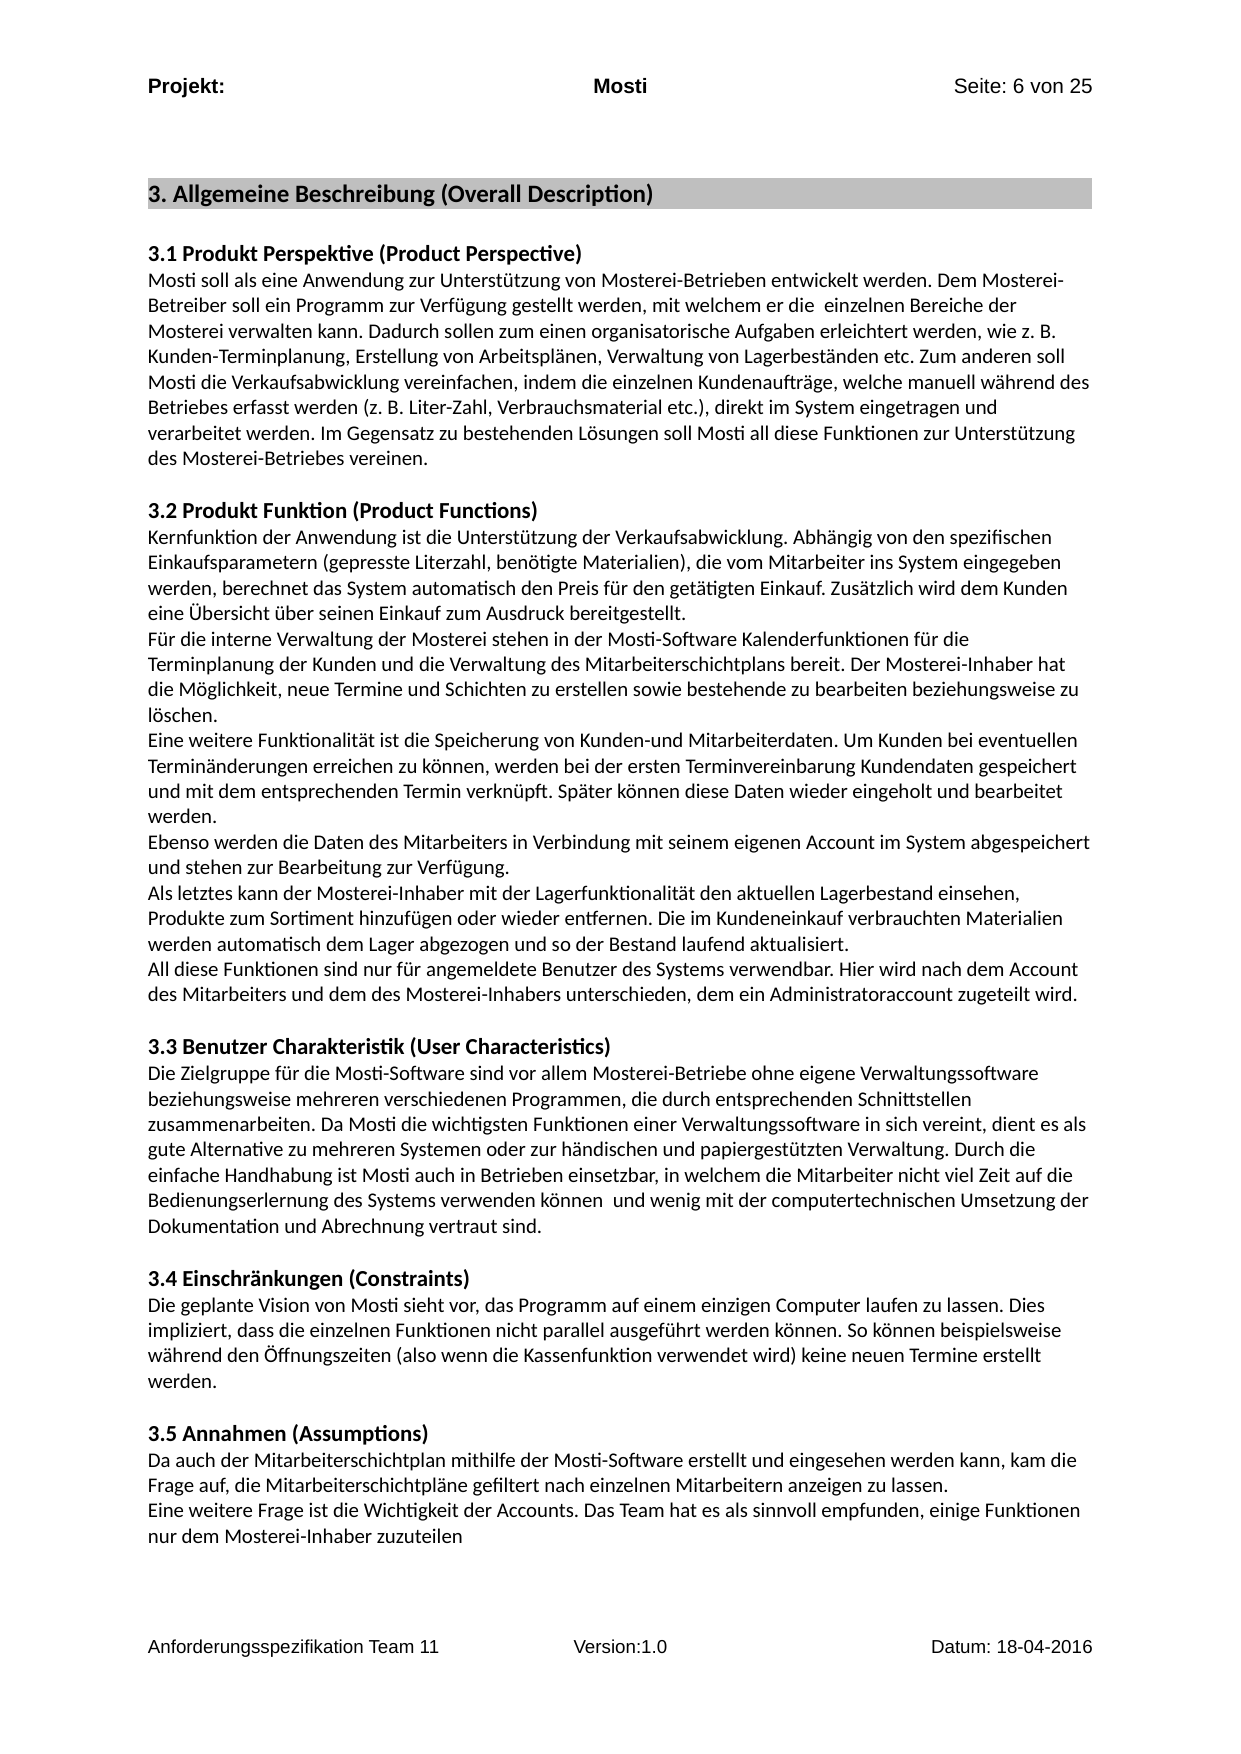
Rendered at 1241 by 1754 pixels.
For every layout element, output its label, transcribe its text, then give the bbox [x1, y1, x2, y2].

text 3. Allgemeine Beschreibung (Overall Description) [148, 178, 1092, 209]
text Da auch der Mitarbeiterschichtplan mithilfe der Mosti-Software erstellt und eingesehen werden kann, kam die Frage auf, die Mitarbeiterschichtpläne gefiltert nach einzelnen Mitarbeitern anzeigen zu lassen. [148, 1447, 1092, 1498]
subtitle 3.2 Produkt Funktion (Product Functions) [148, 496, 1092, 524]
text Eine weitere Frage ist die Wichtigkeit der Accounts. Das Team hat es als sinnvoll empfunden, einige Funktionen nur dem Mosterei-Inhaber zuzuteilen [148, 1498, 1092, 1548]
text All diese Funktionen sind nur für angemeldete Benutzer des Systems verwendbar. Hier wird nach dem Account des Mitarbeiters und dem des Mosterei-Inhabers unterschieden, dem ein Administratoraccount zugeteilt wird. [148, 956, 1092, 1007]
text Eine weitere Funktionalität ist die Speicherung von Kunden-und Mitarbeiterdaten. Um Kunden bei eventuellen Terminänderungen erreichen zu können, werden bei der ersten Terminvereinbarung Kundendaten gespeichert und mit dem entsprechenden Termin verknüpft. Später können diese Daten wieder eingeholt und bearbeitet werden. [148, 727, 1092, 829]
text Kernfunktion der Anwendung ist die Unterstützung der Verkaufsabwicklung. Abhängig von den spezifischen Einkaufsparametern (gepresste Literzahl, benötigte Materialien), die vom Mitarbeiter ins System eingegeben werden, berechnet das System automatisch den Preis für den getätigten Einkauf. Zusätzlich wird dem Kunden eine Übersicht über seinen Einkauf zum Ausdruck bereitgestellt. [148, 524, 1092, 626]
text Für die interne Verwaltung der Mosterei stehen in der Mosti-Software Kalenderfunktionen für die Terminplanung der Kunden und die Verwaltung des Mitarbeiterschichtplans bereit. Der Mosterei-Inhaber hat die Möglichkeit, neue Termine und Schichten zu erstellen sowie bestehende zu bearbeiten beziehungsweise zu löschen. [148, 626, 1092, 727]
subtitle 3.3 Benutzer Charakteristik (User Characteristics) [148, 1032, 1092, 1060]
subtitle 3.5 Annahmen (Assumptions) [148, 1419, 1092, 1447]
text Die geplante Vision von Mosti sieht vor, das Programm auf einem einzigen Computer laufen zu lassen. Dies impliziert, dass die einzelnen Funktionen nicht parallel ausgeführt werden können. So können beispielsweise während den Öffnungszeiten (also wenn die Kassenfunktion verwendet wird) keine neuen Termine erstellt werden. [148, 1292, 1092, 1393]
text Mosti soll als eine Anwendung zur Unterstützung von Mosterei-Betrieben entwickelt werden. Dem Mosterei-Betreiber soll ein Programm zur Verfügung gestellt werden, mit welchem er die einzelnen Bereiche der Mosterei verwalten kann. Dadurch sollen zum einen organisatorische Aufgaben erleichtert werden, wie z. B. Kunden-Terminplanung, Erstellung von Arbeitsplänen, Verwaltung von Lagerbeständen etc. Zum anderen soll Mosti die Verkaufsabwicklung vereinfachen, indem die einzelnen Kundenaufträge, welche manuell während des Betriebes erfasst werden (z. B. Liter-Zahl, Verbrauchsmaterial etc.), direkt im System eingetragen und verarbeitet werden. Im Gegensatz zu bestehenden Lösungen soll Mosti all diese Funktionen zur Unterstützung des Mosterei-Betriebes vereinen. [148, 267, 1092, 471]
subtitle 3.1 Produkt Perspektive (Product Perspective) [148, 239, 1092, 267]
text Als letztes kann der Mosterei-Inhaber mit der Lagerfunktionalität den aktuellen Lagerbestand einsehen, Produkte zum Sortiment hinzufügen oder wieder entfernen. Die im Kundeneinkauf verbrauchten Materialien werden automatisch dem Lager abgezogen und so der Bestand laufend aktualisiert. [148, 880, 1092, 956]
text Die Zielgruppe für die Mosti-Software sind vor allem Mosterei-Betriebe ohne eigene Verwaltungssoftware beziehungsweise mehreren verschiedenen Programmen, die durch entsprechenden Schnittstellen zusammenarbeiten. Da Mosti die wichtigsten Funktionen einer Verwaltungssoftware in sich vereint, dient es als gute Alternative zu mehreren Systemen oder zur händischen und papiergestützten Verwaltung. Durch die einfache Handhabung ist Mosti auch in Betrieben einsetzbar, in welchem die Mitarbeiter nicht viel Zeit auf die Bedienungserlernung des Systems verwenden können und wenig mit der computertechnischen Umsetzung der Dokumentation und Abrechnung vertraut sind. [148, 1060, 1092, 1238]
text Ebenso werden die Daten des Mitarbeiters in Verbindung mit seinem eigenen Account im System abgespeichert und stehen zur Bearbeitung zur Verfügung. [148, 829, 1092, 880]
subtitle 3.4 Einschränkungen (Constraints) [148, 1264, 1092, 1292]
